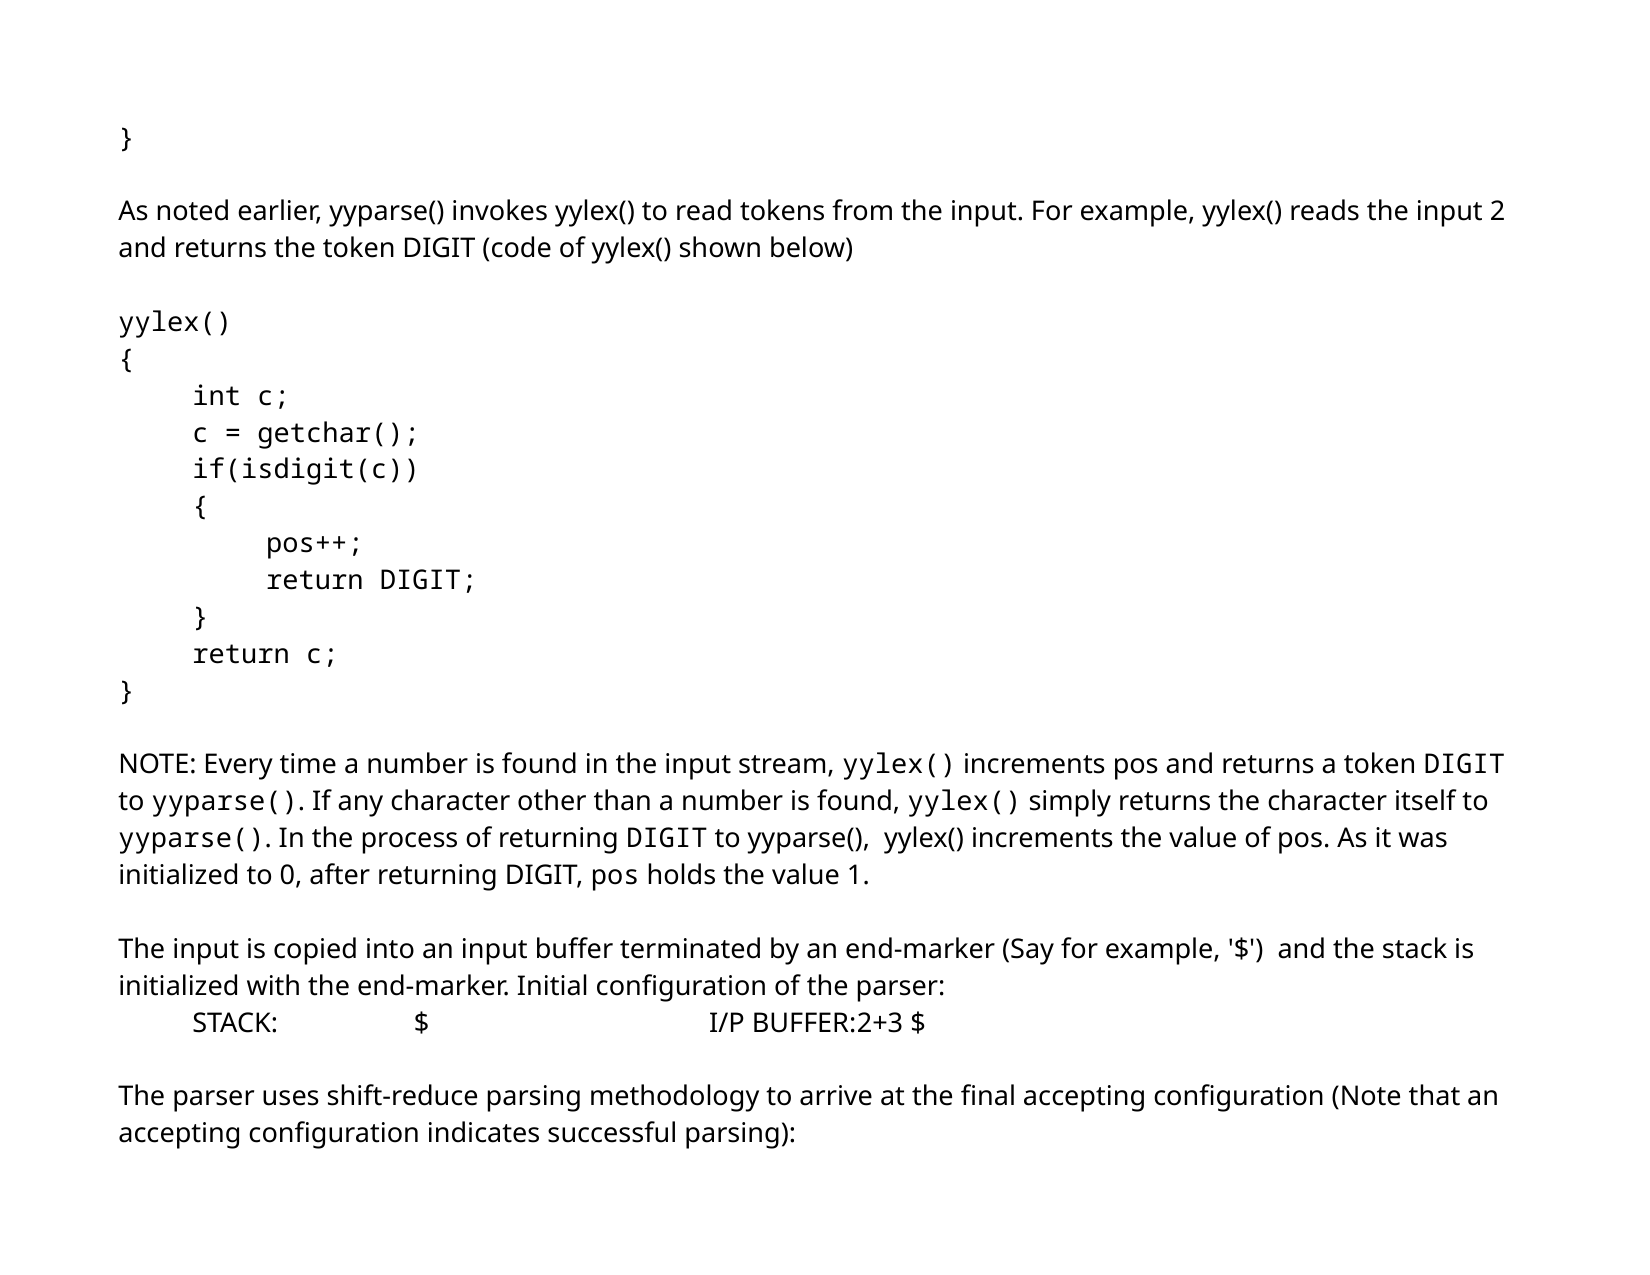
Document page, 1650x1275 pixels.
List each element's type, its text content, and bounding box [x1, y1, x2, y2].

text STACK: $ I/P BUFFER: 2+3 $ [118, 1003, 1532, 1040]
text The input is copied into an input buffer terminated by an end-marker (Say for example, '$') and the stack is initialized with the end-marker. Initial configuration of the parser: [118, 929, 1532, 1003]
text int c; [118, 376, 1532, 413]
text { [118, 487, 1532, 524]
text return DIGIT; [118, 561, 1532, 597]
text yylex() [118, 302, 1532, 339]
text c = getchar(); [118, 413, 1532, 450]
text As noted earlier, yyparse() invokes yylex() to read tokens from the input. For example, yylex() reads the input 2 and returns the token DIGIT (code of yylex() shown below) [118, 192, 1532, 266]
text { [118, 339, 1532, 376]
text } [118, 671, 1532, 708]
text } [118, 597, 1532, 634]
text return c; [118, 634, 1532, 671]
text The parser uses shift-reduce parsing methodology to arrive at the final accepting configuration (Note that an accepting configuration indicates successful parsing): [118, 1077, 1532, 1151]
text NOTE: Every time a number is found in the input stream, yylex() increments pos and returns a token DIGIT to yyparse(). If any character other than a number is found, yylex() simply returns the character itself to yyparse(). In the process of returning DIGIT to yyparse(), yylex() increments the value of pos. As it was initialized to 0, after returning DIGIT, pos holds the value 1. [118, 745, 1532, 892]
text } [118, 118, 1532, 155]
text if(isdigit(c)) [118, 450, 1532, 487]
text pos++; [118, 524, 1532, 561]
